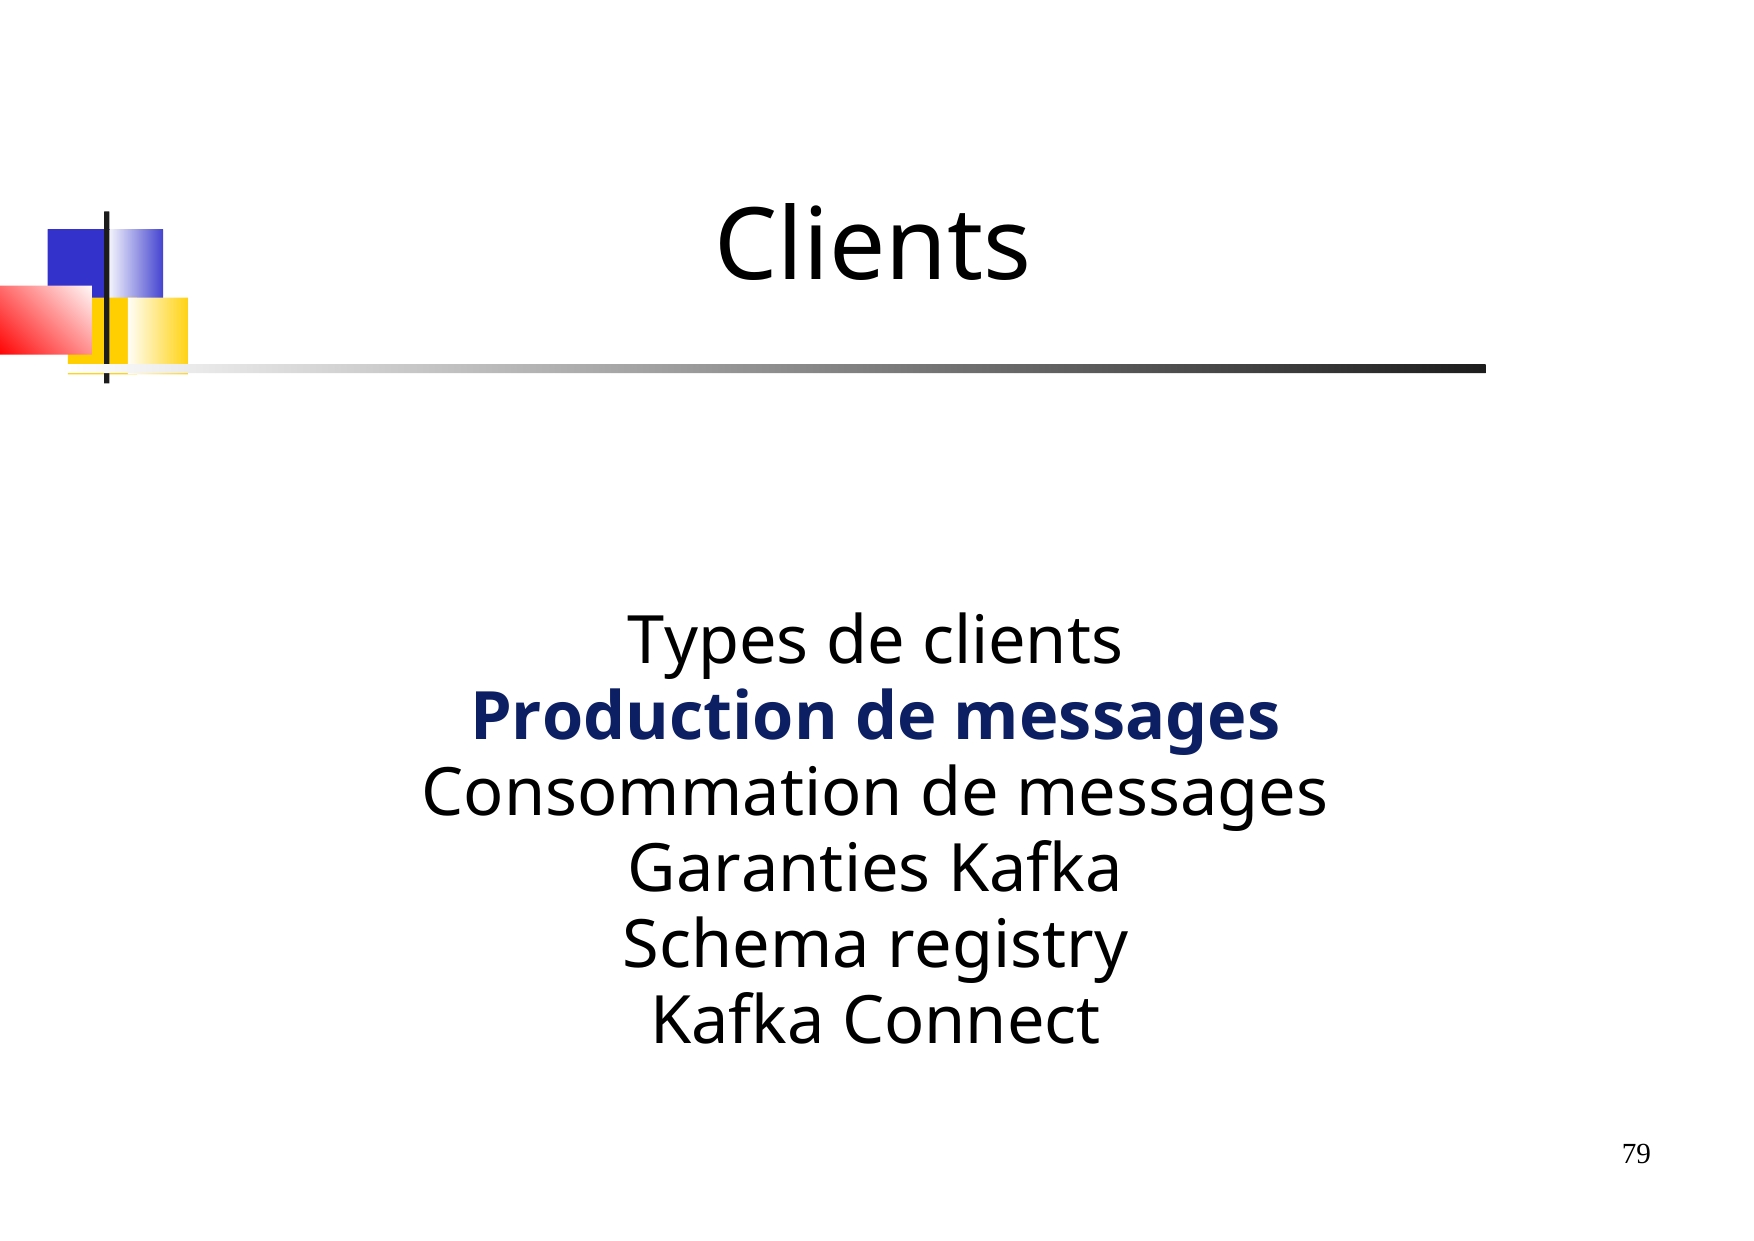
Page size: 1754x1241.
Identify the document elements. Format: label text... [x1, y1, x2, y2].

title Clients [179, 139, 1567, 351]
subtitle Types de clients Production de messages Consommation de messages Garanties Kafka Schema registry Kafka Connect [179, 371, 1567, 1211]
